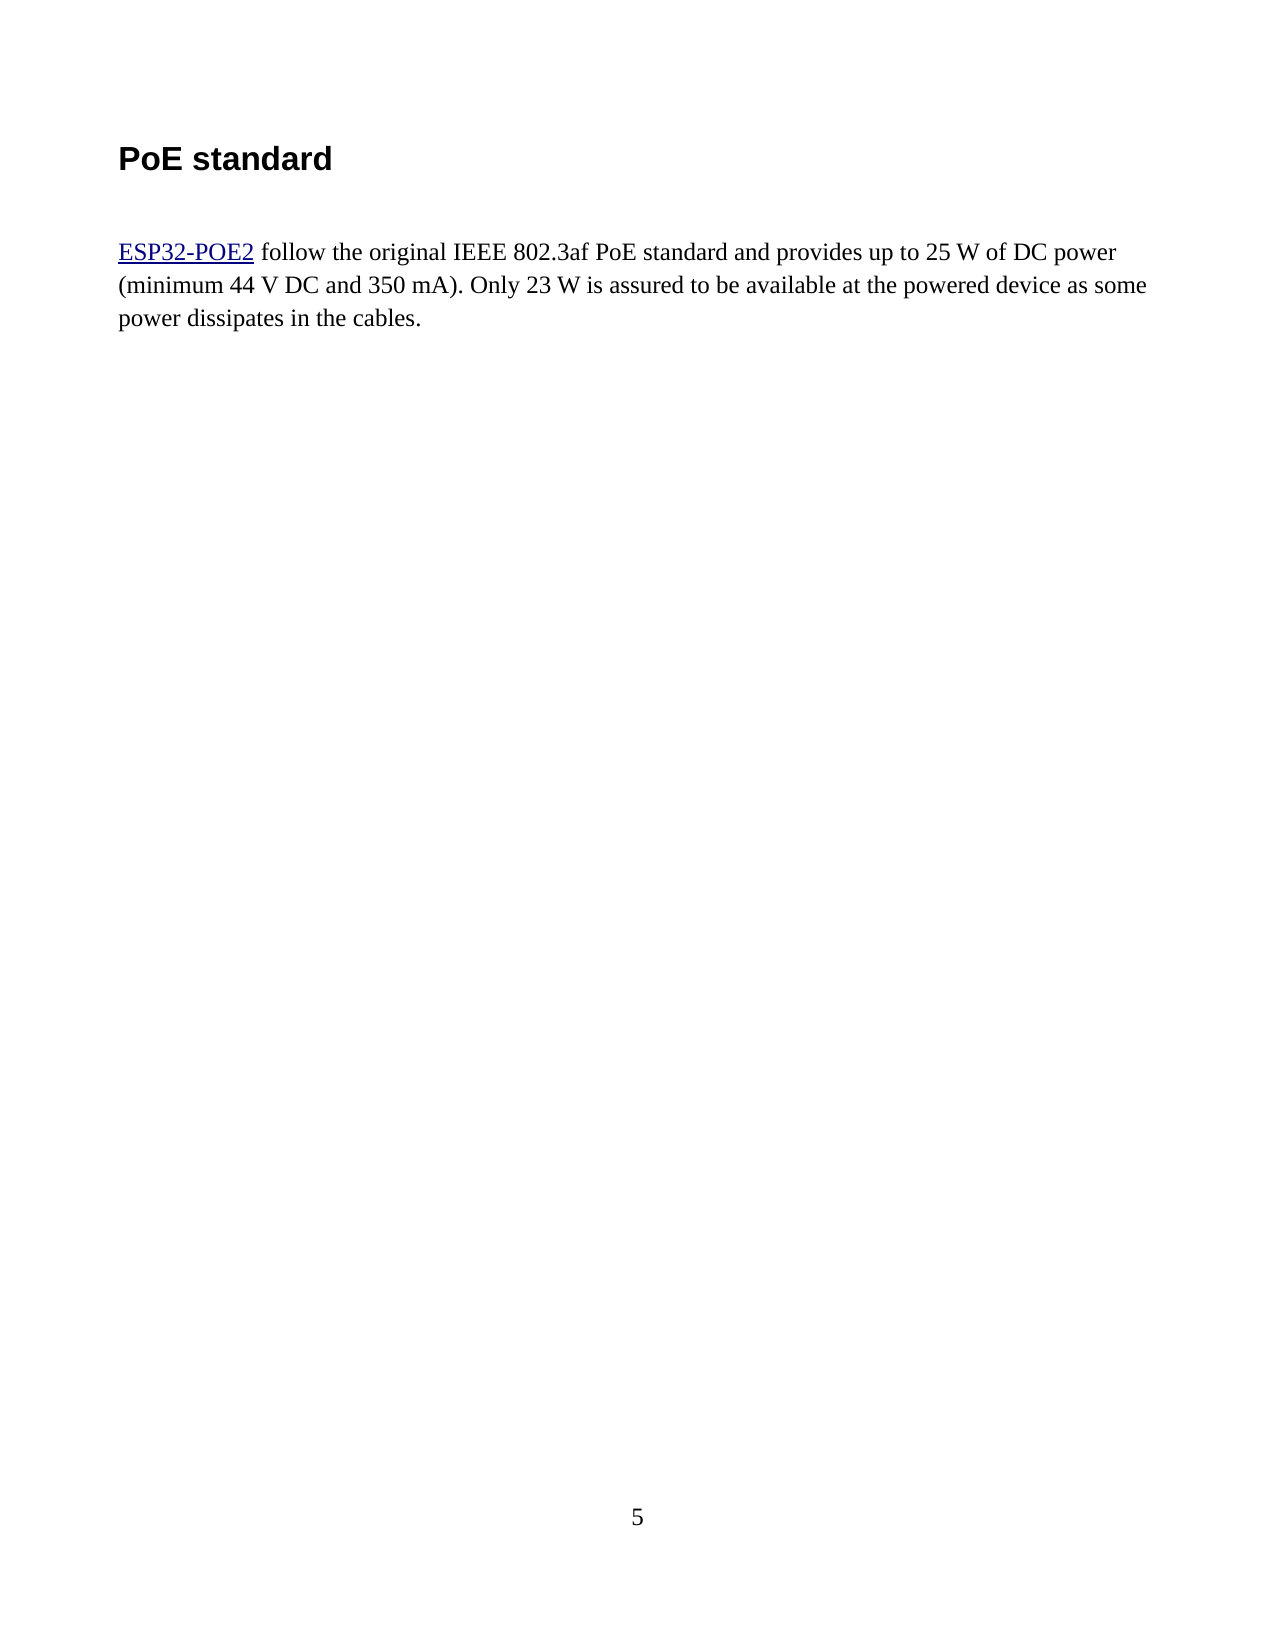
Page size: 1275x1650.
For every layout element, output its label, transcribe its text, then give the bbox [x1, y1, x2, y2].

text ESP32-POE2 follow the original IEEE 802.3af PoE standard and provides up to 25 W of DC power (minimum 44 V DC and 350 mA). Only 23 W is assured to be available at the powered device as some power dissipates in the cables. [118, 237, 1157, 332]
subtitle PoE standard [118, 139, 1157, 177]
